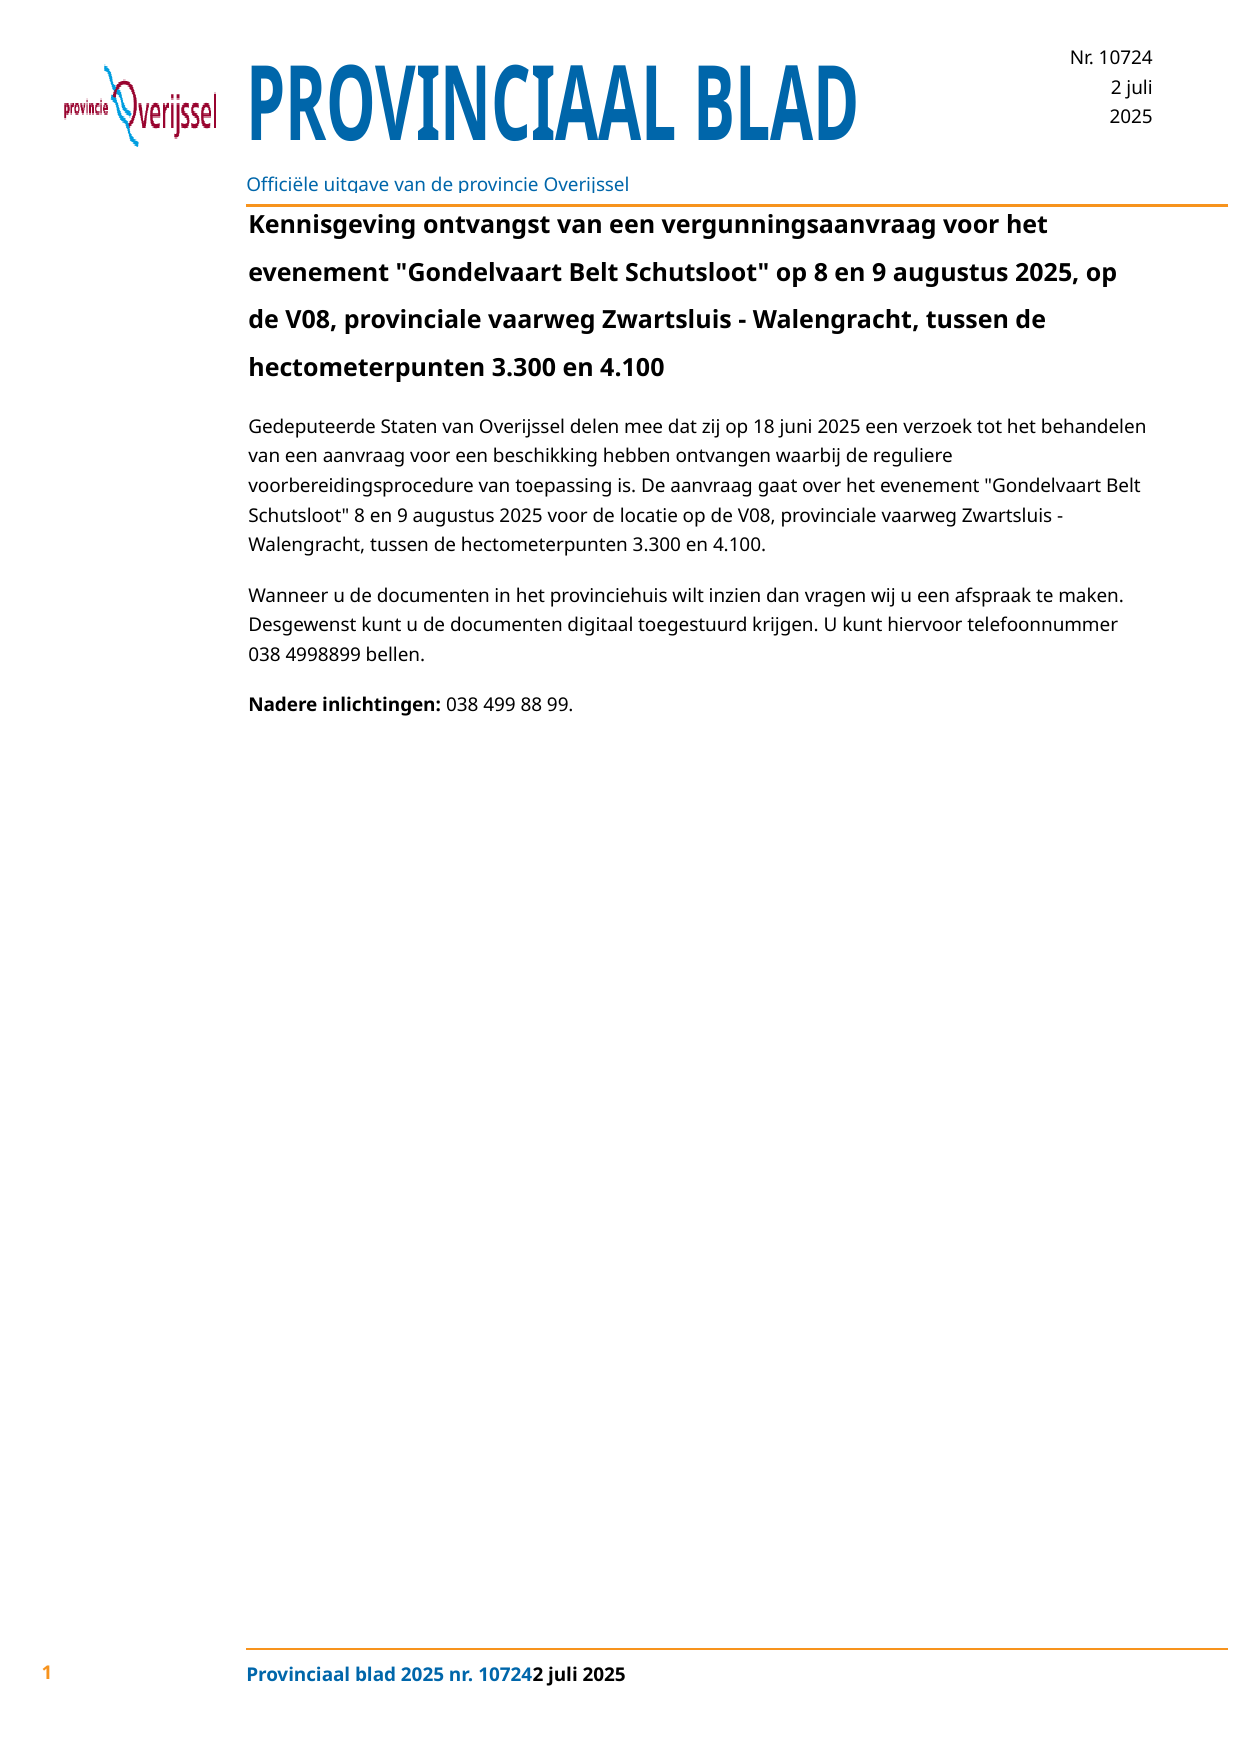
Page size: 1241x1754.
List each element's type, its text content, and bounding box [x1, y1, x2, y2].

text Gedeputeerde Staten van Overijssel delen mee dat zij op 18 juni 2025 een verzoek tot het behandelen van een aanvraag voor een beschikking hebben ontvangen waarbij de reguliere voorbereidingsprocedure van toepassing is. De aanvraag gaat over het evenement "Gondelvaart Belt Schutsloot" 8 en 9 augustus 2025 voor de locatie op de V08, provinciale vaarweg Zwartsluis - Walengracht, tussen de hectometerpunten 3.300 en 4.100. [248, 413, 1152, 557]
text Kennisgeving ontvangst van een vergunningsaanvraag voor het evenement "Gondelvaart Belt Schutsloot" op 8 en 9 augustus 2025, op de V08, provinciale vaarweg Zwartsluis - Walengracht, tussen de hectometerpunten 3.300 en 4.100 [248, 207, 1152, 384]
picture [41, 47, 231, 172]
text Wanneer u de documenten in het provinciehuis wilt inzien dan vragen wij u een afspraak te maken. Desgewenst kunt u de documenten digitaal toegestuurd krijgen. U kunt hiervoor telefoonnummer 038 4998899 bellen. [248, 582, 1152, 667]
text Nadere inlichtingen: 038 499 88 99. [248, 691, 1152, 717]
